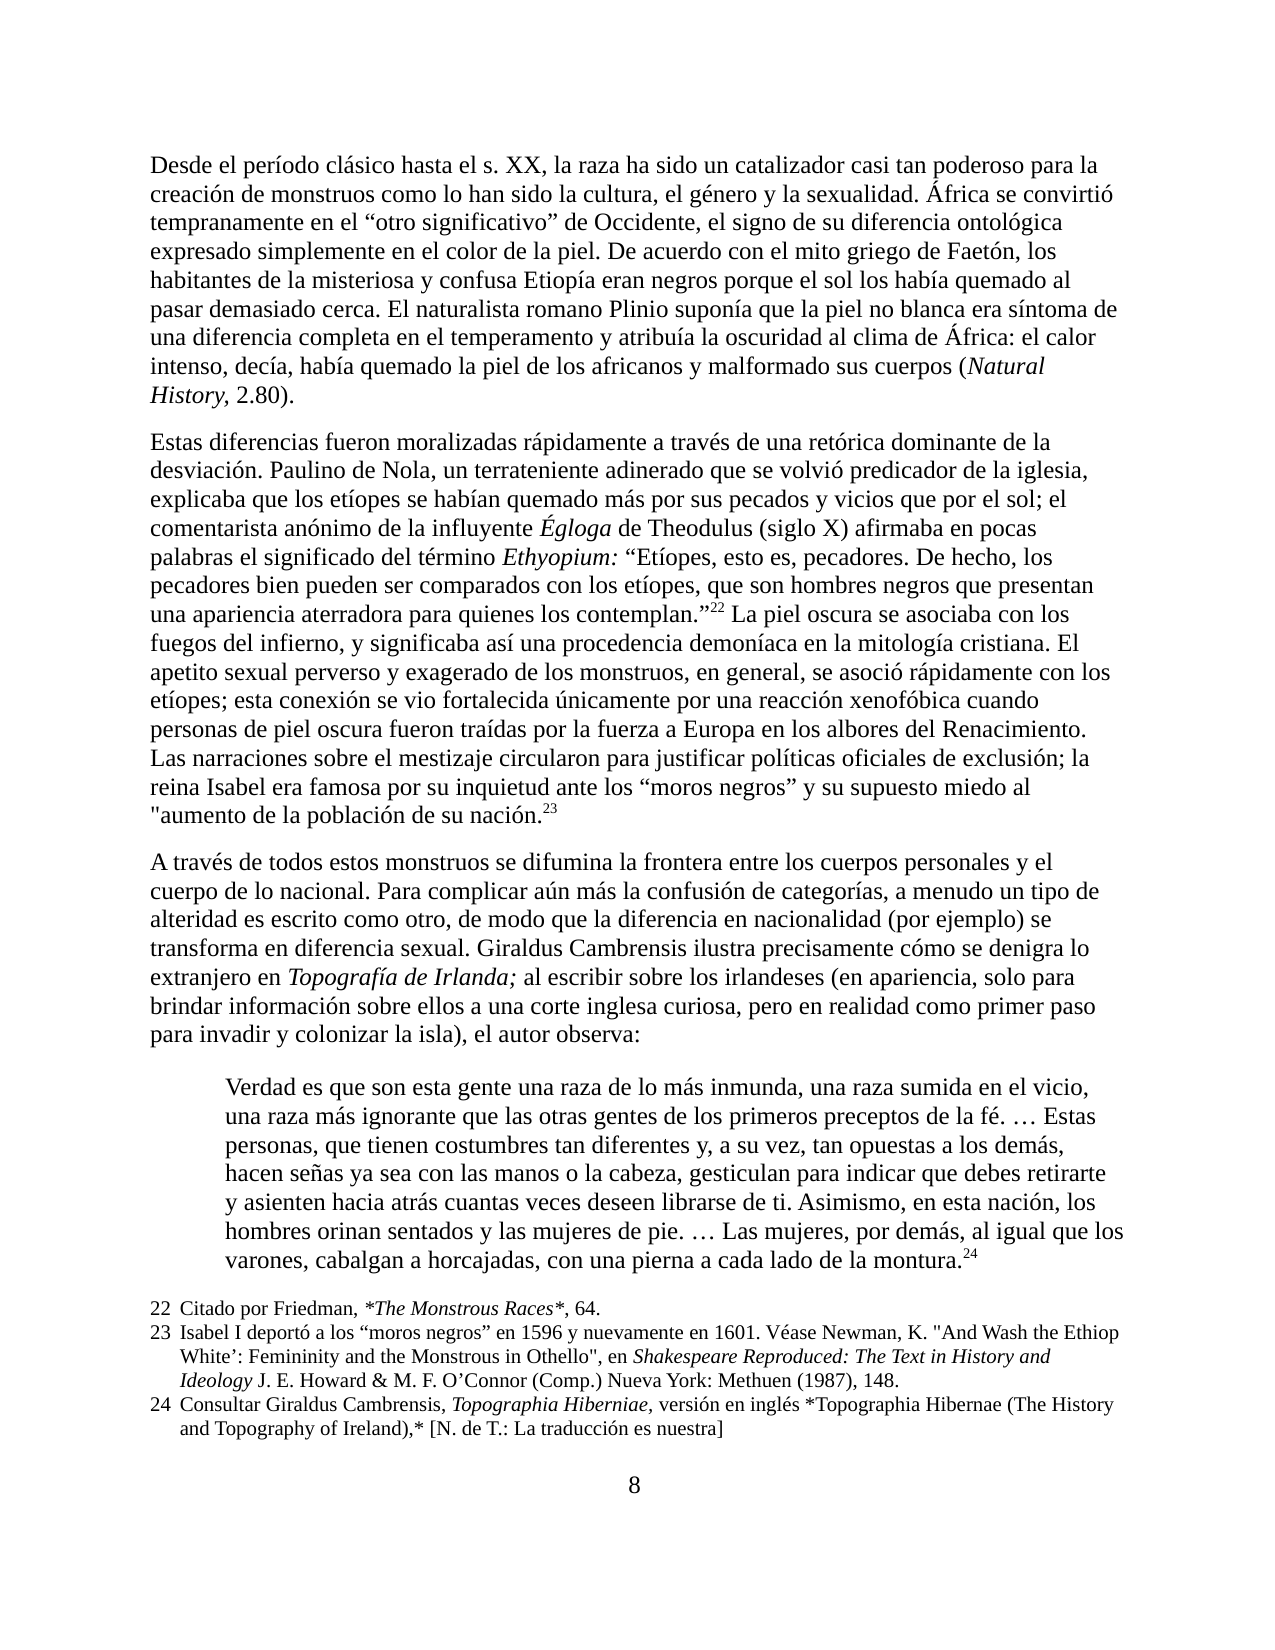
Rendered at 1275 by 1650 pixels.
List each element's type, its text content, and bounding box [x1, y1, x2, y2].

text A través de todos estos monstruos se difumina la frontera entre los cuerpos personales y el cuerpo de lo nacional. Para complicar aún más la confusión de categorías, a menudo un tipo de alteridad es escrito como otro, de modo que la diferencia en nacionalidad (por ejemplo) se transforma en diferencia sexual. Giraldus Cambrensis ilustra precisamente cómo se denigra lo extranjero en Topografía de Irlanda; al escribir sobre los irlandeses (en apariencia, solo para brindar información sobre ellos a una corte inglesa curiosa, pero en realidad como primer paso para invadir y colonizar la isla), el autor observa: [150, 847, 1125, 1048]
text Consultar Giraldus Cambrensis, Topographia Hiberniae, versión en inglés *Topographia Hibernae (The History and Topography of Ireland),* [N. de T.: La traducción es nuestra] [150, 1392, 1125, 1440]
text Citado por Friedman, *The Monstrous Races*, 64. [150, 1296, 1125, 1320]
text Verdad es que son esta gente una raza de lo más inmunda, una raza sumida en el vicio, una raza más ignorante que las otras gentes de los primeros preceptos de la fé. … Estas personas, que tienen costumbres tan diferentes y, a su vez, tan opuestas a los demás, hacen señas ya sea con las manos o la cabeza, gesticulan para indicar que debes retirarte y asienten hacia atrás cuantas veces deseen librarse de ti. Asimismo, en esta nación, los hombres orinan sentados y las mujeres de pie. … Las mujeres, por demás, al igual que los varones, cabalgan a horcajadas, con una pierna a cada lado de la montura. [225, 1072, 1125, 1273]
text Desde el período clásico hasta el s. XX, la raza ha sido un catalizador casi tan poderoso para la creación de monstruos como lo han sido la cultura, el género y la sexualidad. África se convirtió tempranamente en el “otro significativo” de Occidente, el signo de su diferencia ontológica expresado simplemente en el color de la piel. De acuerdo con el mito griego de Faetón, los habitantes de la misteriosa y confusa Etiopía eran negros porque el sol los había quemado al pasar demasiado cerca. El naturalista romano Plinio suponía que la piel no blanca era síntoma de una diferencia completa en el temperamento y atribuía la oscuridad al clima de África: el calor intenso, decía, había quemado la piel de los africanos y malformado sus cuerpos (Natural History, 2.80). [150, 150, 1125, 409]
text Isabel I deportó a los “moros negros” en 1596 y nuevamente en 1601. Véase Newman, K. "And Wash the Ethiop White’: Femininity and the Monstrous in Othello", en Shakespeare Reproduced: The Text in History and Ideology J. E. Howard & M. F. O’Connor (Comp.) Nueva York: Methuen (1987), 148. [150, 1320, 1125, 1392]
text Estas diferencias fueron moralizadas rápidamente a través de una retórica dominante de la desviación. Paulino de Nola, un terrateniente adinerado que se volvió predicador de la iglesia, explicaba que los etíopes se habían quemado más por sus pecados y vicios que por el sol; el comentarista anónimo de la influyente Égloga de Theodulus (siglo X) afirmaba en pocas palabras el significado del término Ethyopium: “Etíopes, esto es, pecadores. De hecho, los pecadores bien pueden ser comparados con los etíopes, que son hombres negros que presentan una apariencia aterradora para quienes los contemplan.” La piel oscura se asociaba con los fuegos del infierno, y significaba así una procedencia demoníaca en la mitología cristiana. El apetito sexual perverso y exagerado de los monstruos, en general, se asoció rápidamente con los etíopes; esta conexión se vio fortalecida únicamente por una reacción xenofóbica cuando personas de piel oscura fueron traídas por la fuerza a Europa en los albores del Renacimiento. Las narraciones sobre el mestizaje circularon para justificar políticas oficiales de exclusión; la reina Isabel era famosa por su inquietud ante los “moros negros” y su supuesto miedo al "aumento de la población de su nación. [150, 427, 1125, 829]
